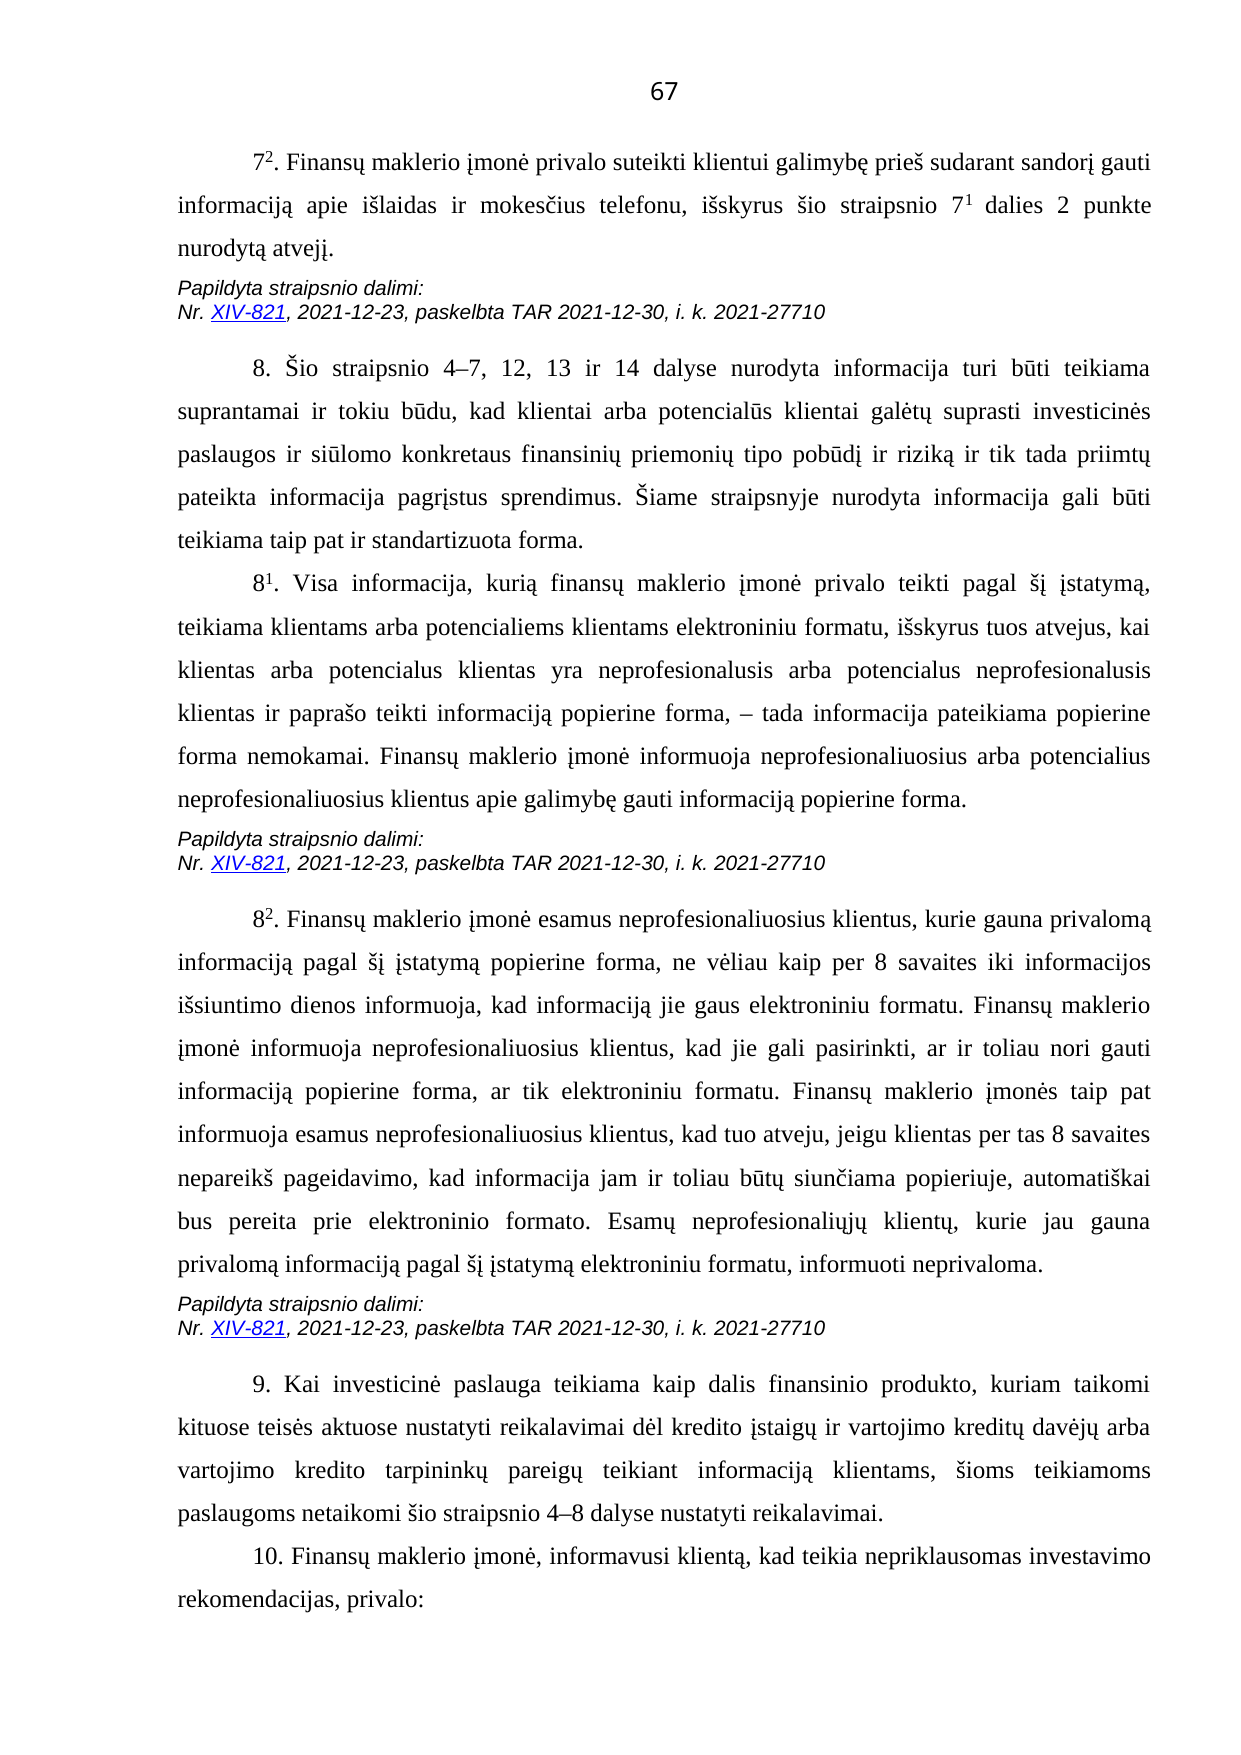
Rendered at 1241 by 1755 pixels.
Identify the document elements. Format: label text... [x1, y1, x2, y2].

text 8. Šio straipsnio 4–7, 12, 13 ir 14 dalyse nurodyta informacija turi būti teikiama suprantamai ir tokiu būdu, kad klientai arba potencialūs klientai galėtų suprasti investicinės paslaugos ir siūlomo konkretaus finansinių priemonių tipo pobūdį ir riziką ir tik tada priimtų pateikta informacija pagrįstus sprendimus. Šiame straipsnyje nurodyta informacija gali būti teikiama taip pat ir standartizuota forma. [177, 353, 1152, 554]
text 82. Finansų maklerio įmonė esamus neprofesionaliuosius klientus, kurie gauna privalomą informaciją pagal šį įstatymą popierine forma, ne vėliau kaip per 8 savaites iki informacijos išsiuntimo dienos informuoja, kad informaciją jie gaus elektroniniu formatu. Finansų maklerio įmonė informuoja neprofesionaliuosius klientus, kad jie gali pasirinkti, ar ir toliau nori gauti informaciją popierine forma, ar tik elektroniniu formatu. Finansų maklerio įmonės taip pat informuoja esamus neprofesionaliuosius klientus, kad tuo atveju, jeigu klientas per tas 8 savaites nepareikš pageidavimo, kad informacija jam ir toliau būtų siunčiama popieriuje, automatiškai bus pereita prie elektroninio formato. Esamų neprofesionaliųjų klientų, kurie jau gauna privalomą informaciją pagal šį įstatymą elektroniniu formatu, informuoti neprivaloma. [177, 904, 1152, 1278]
text Nr. XIV-821, 2021-12-23, paskelbta TAR 2021-12-30, i. k. 2021-27710 [177, 1316, 1152, 1340]
text Papildyta straipsnio dalimi: [177, 827, 1152, 851]
text 9. Kai investicinė paslauga teikiama kaip dalis finansinio produkto, kuriam taikomi kituose teisės aktuose nustatyti reikalavimai dėl kredito įstaigų ir vartojimo kreditų davėjų arba vartojimo kredito tarpininkų pareigų teikiant informaciją klientams, šioms teikiamoms paslaugoms netaikomi šio straipsnio 4–8 dalyse nustatyti reikalavimai. [177, 1369, 1152, 1527]
text 72. Finansų maklerio įmonė privalo suteikti klientui galimybę prieš sudarant sandorį gauti informaciją apie išlaidas ir mokesčius telefonu, išskyrus šio straipsnio 71 dalies 2 punkte nurodytą atvejį. [177, 147, 1152, 262]
text Nr. XIV-821, 2021-12-23, paskelbta TAR 2021-12-30, i. k. 2021-27710 [177, 851, 1152, 875]
text 81. Visa informacija, kurią finansų maklerio įmonė privalo teikti pagal šį įstatymą, teikiama klientams arba potencialiems klientams elektroniniu formatu, išskyrus tuos atvejus, kai klientas arba potencialus klientas yra neprofesionalusis arba potencialus neprofesionalusis klientas ir paprašo teikti informaciją popierine forma, – tada informacija pateikiama popierine forma nemokamai. Finansų maklerio įmonė informuoja neprofesionaliuosius arba potencialius neprofesionaliuosius klientus apie galimybę gauti informaciją popierine forma. [177, 568, 1152, 813]
text Papildyta straipsnio dalimi: [177, 276, 1152, 300]
text Papildyta straipsnio dalimi: [177, 1292, 1152, 1316]
text 10. Finansų maklerio įmonė, informavusi klientą, kad teikia nepriklausomas investavimo rekomendacijas, privalo: [177, 1541, 1152, 1613]
text Nr. XIV-821, 2021-12-23, paskelbta TAR 2021-12-30, i. k. 2021-27710 [177, 300, 1152, 324]
